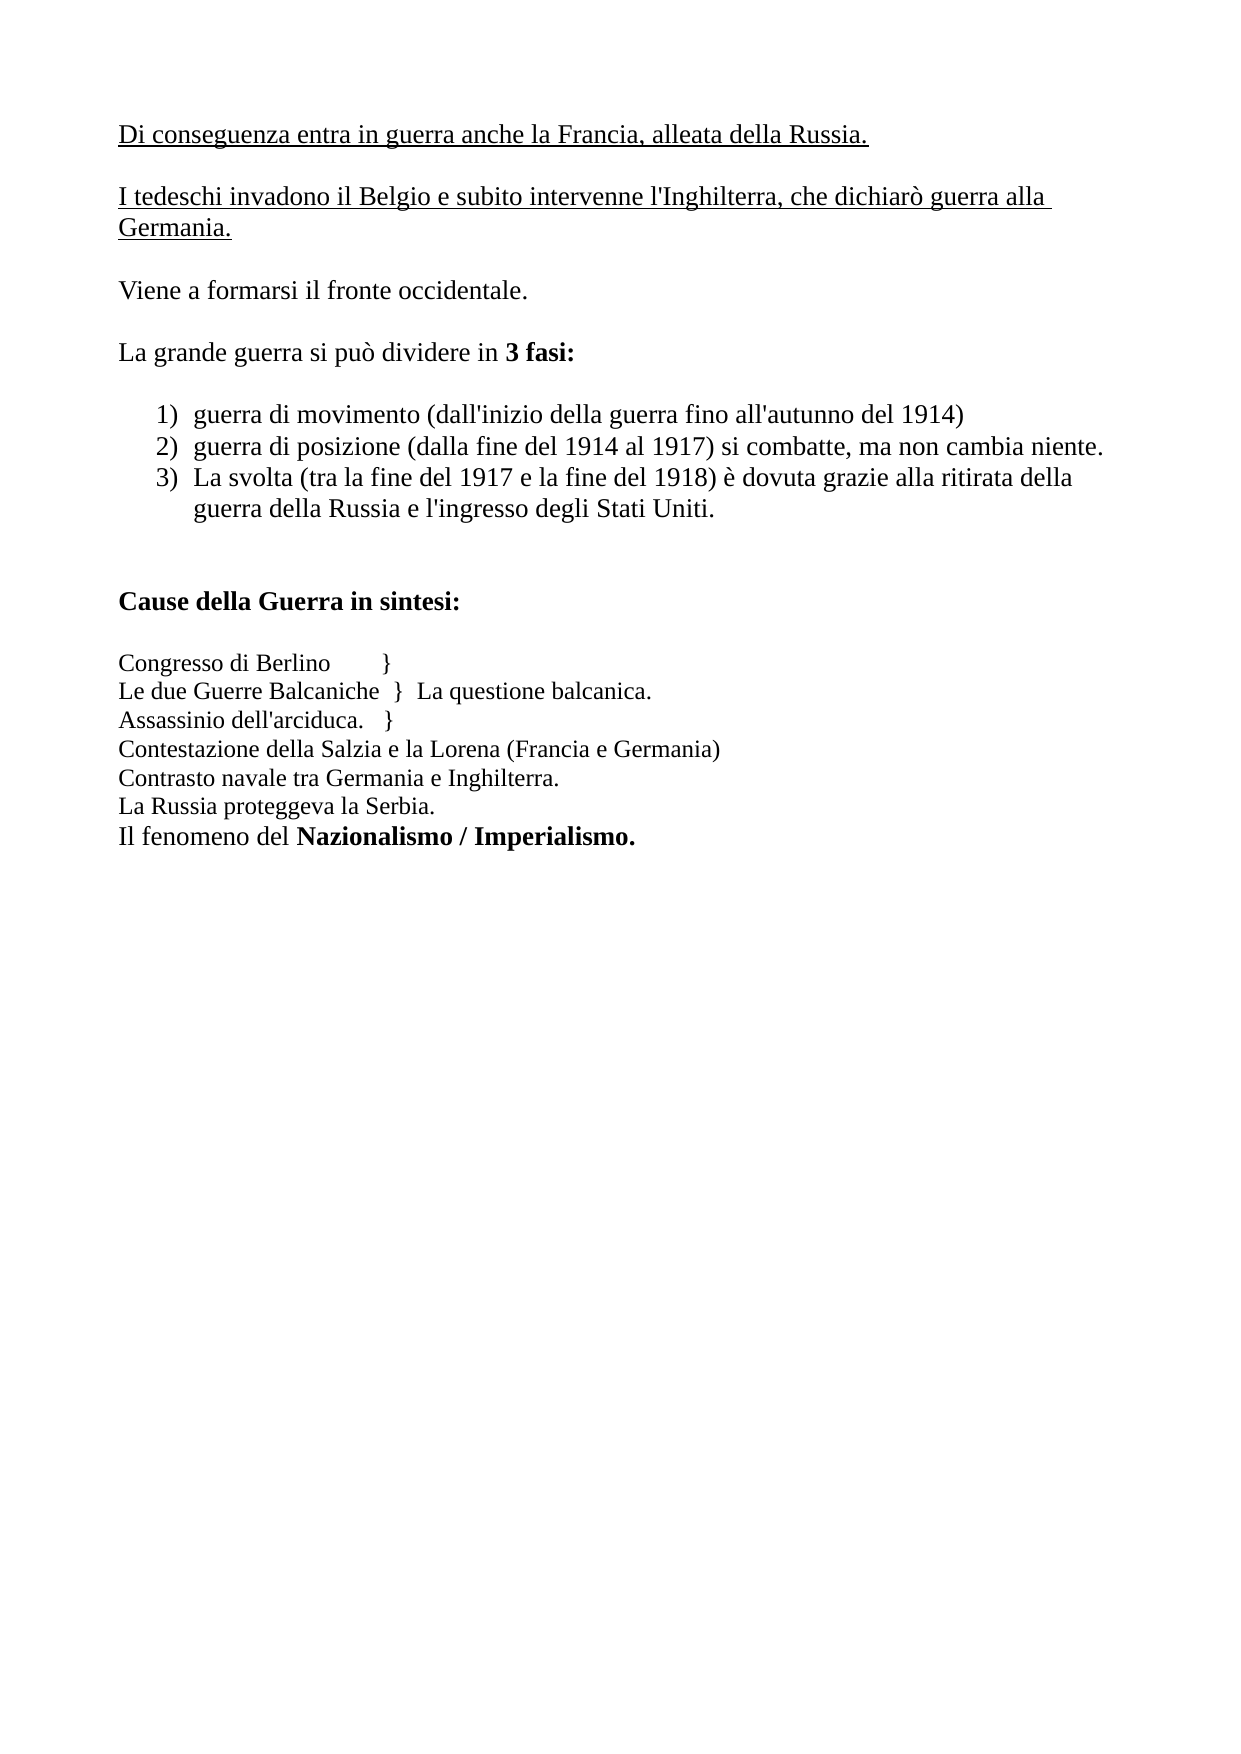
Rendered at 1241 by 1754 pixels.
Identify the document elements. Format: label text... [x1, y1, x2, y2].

text Assassinio dell'arciduca. } [118, 705, 1122, 734]
text Il fenomeno del Nazionalismo / Imperialismo. [118, 820, 1122, 851]
text Cause della Guerra in sintesi: [118, 585, 1122, 616]
text La grande guerra si può dividere in 3 fasi: [118, 336, 1122, 367]
text Congresso di Berlino } [118, 648, 1122, 676]
text Di conseguenza entra in guerra anche la Francia, alleata della Russia. [118, 118, 1122, 149]
text Viene a formarsi il fronte occidentale. [118, 274, 1122, 305]
list guerra di posizione (dalla fine del 1914 al 1917) si combatte, ma non cambia niente. [156, 429, 1122, 461]
list La svolta (tra la fine del 1917 e la fine del 1918) è dovuta grazie alla ritirata della guerra della Russia e l'ingresso degli Stati Uniti. [156, 461, 1122, 523]
text Le due Guerre Balcaniche } La questione balcanica. [118, 676, 1122, 705]
text La Russia proteggeva la Serbia. [118, 791, 1122, 820]
text Contestazione della Salzia e la Lorena (Francia e Germania) [118, 734, 1122, 763]
text I tedeschi invadono il Belgio e subito intervenne l'Inghilterra, che dichiarò guerra alla Germania. [118, 180, 1122, 243]
list guerra di movimento (dall'inizio della guerra fino all'autunno del 1914) [156, 398, 1122, 429]
text Contrasto navale tra Germania e Inghilterra. [118, 763, 1122, 791]
